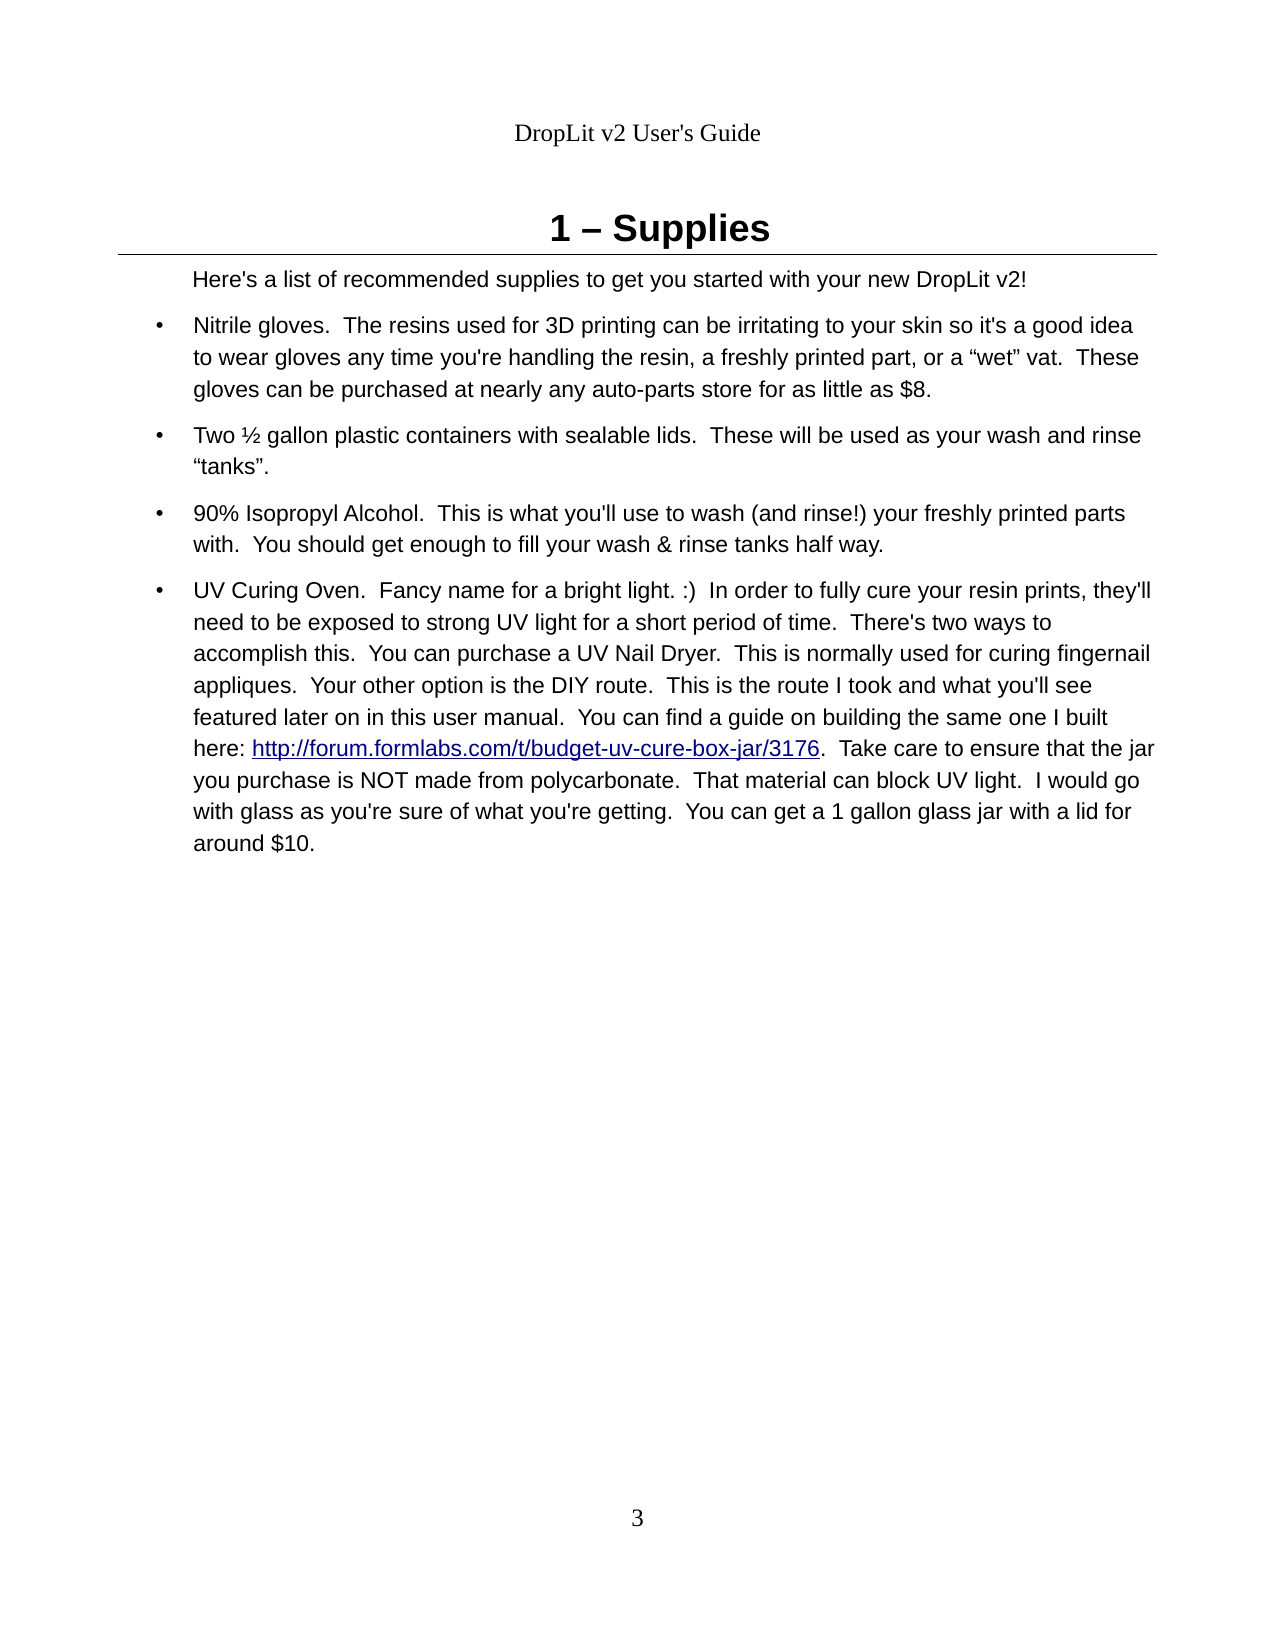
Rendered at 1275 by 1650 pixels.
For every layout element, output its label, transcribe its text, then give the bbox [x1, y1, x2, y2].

subtitle UV Curing Oven. Fancy name for a bright light. :) In order to fully cure your resin prints, they'll need to be exposed to strong UV light for a short period of time. There's two ways to accomplish this. You can purchase a UV Nail Dryer. This is normally used for curing fingernail appliques. Your other option is the DIY route. This is the route I took and what you'll see featured later on in this user manual. You can find a guide on building the same one I built here: http://forum.formlabs.com/t/budget-uv-cure-box-jar/3176. Take care to ensure that the jar you purchase is NOT made from polycarbonate. That material can block UV light. I would go with glass as you're sure of what you're getting. You can get a 1 gallon glass jar with a lid for around $10. [156, 577, 1157, 856]
subtitle Here's a list of recommended supplies to get you started with your new DropLit v2! [118, 266, 1157, 293]
subtitle 1 – Supplies [118, 201, 1157, 254]
subtitle Two ½ gallon plastic containers with sealable lids. These will be used as your wash and rinse “tanks”. [156, 422, 1157, 480]
subtitle Nitrile gloves. The resins used for 3D printing can be irritating to your skin so it's a good idea to wear gloves any time you're handling the resin, a freshly printed part, or a “wet” vat. These gloves can be purchased at nearly any auto-parts store for as little as $8. [156, 312, 1157, 402]
subtitle 90% Isopropyl Alcohol. This is what you'll use to wash (and rinse!) your freshly printed parts with. You should get enough to fill your wash & rinse tanks half way. [156, 499, 1157, 557]
